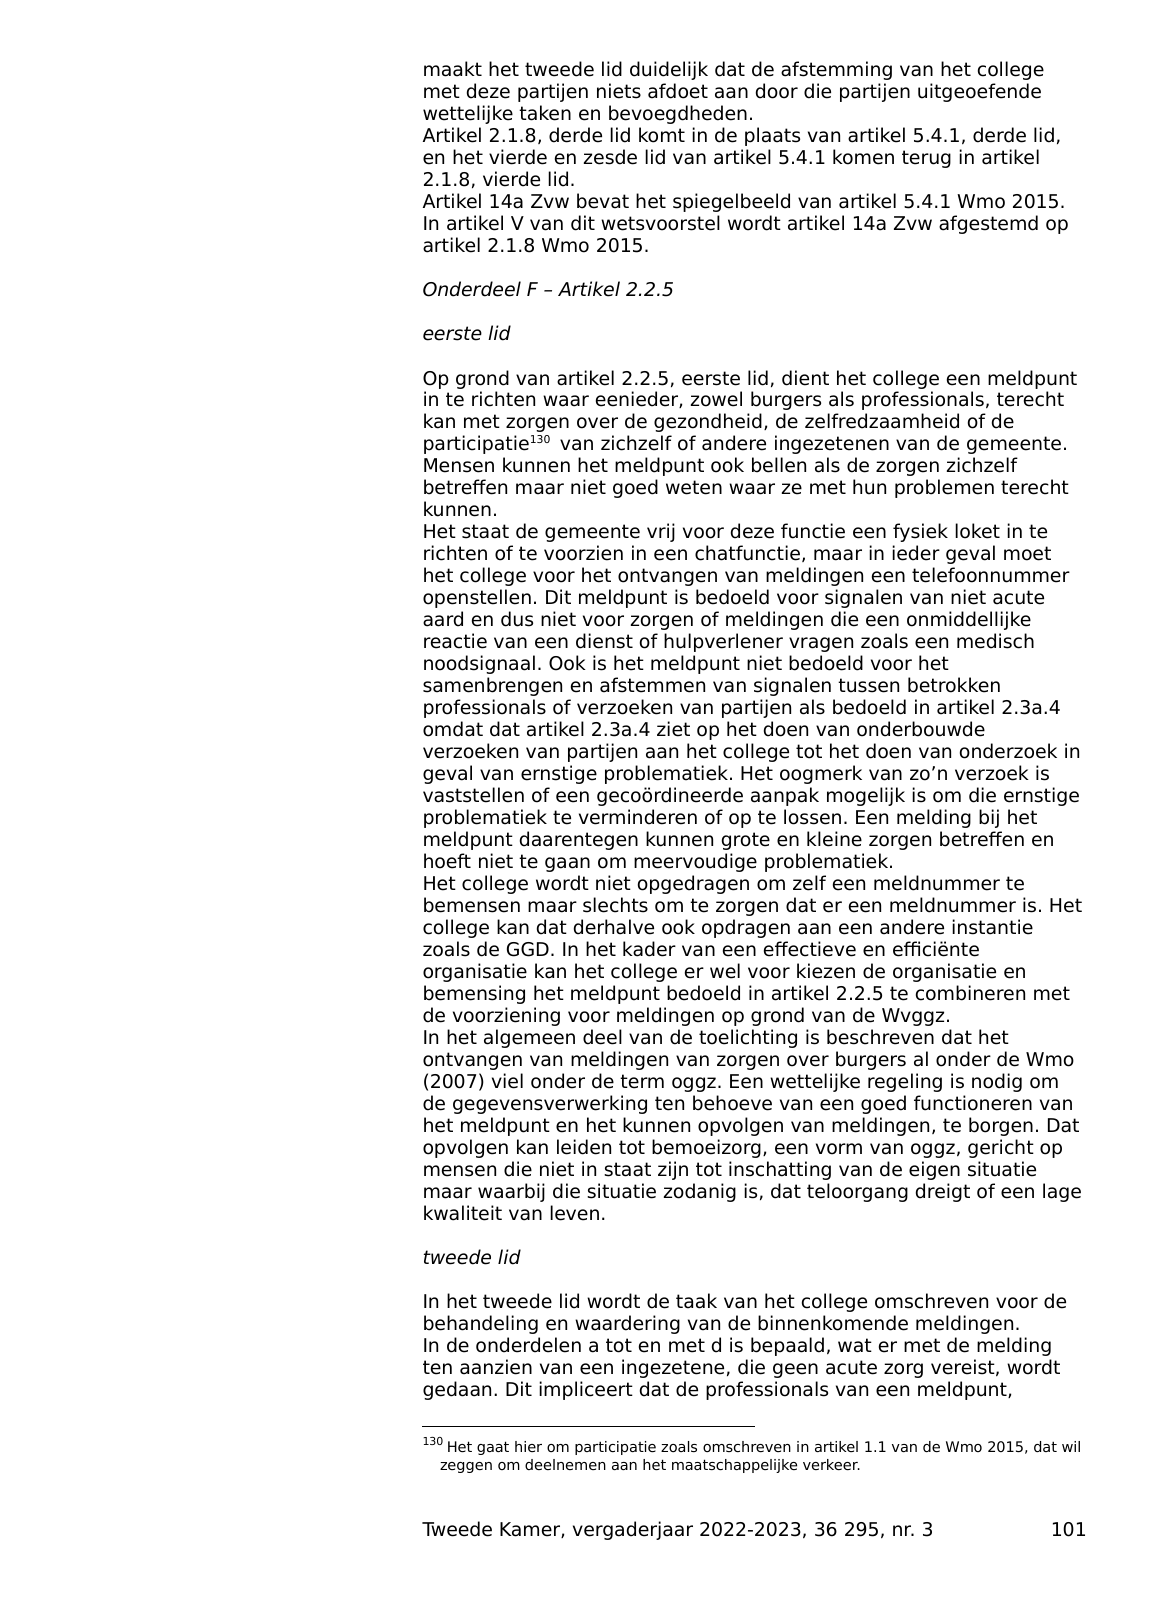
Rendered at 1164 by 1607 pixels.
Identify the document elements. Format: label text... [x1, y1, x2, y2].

text Artikel 14a Zvw bevat het spiegelbeeld van artikel 5.4.1 Wmo 2015. In artikel V van dit wetsvoorstel wordt artikel 14a Zvw afgestemd op artikel 2.1.8 Wmo 2015. [422, 191, 1087, 257]
text Op grond van artikel 2.2.5, eerste lid, dient het college een meldpunt in te richten waar eenieder, zowel burgers als professionals, terecht kan met zorgen over de gezondheid, de zelfredzaamheid of de participatie van zichzelf of andere ingezetenen van de gemeente. Mensen kunnen het meldpunt ook bellen als de zorgen zichzelf betreffen maar niet goed weten waar ze met hun problemen terecht kunnen. [422, 367, 1087, 521]
subtitle Onderdeel F – Artikel 2.2.5 [422, 279, 1087, 301]
text Het gaat hier om participatie zoals omschreven in artikel 1.1 van de Wmo 2015, dat wil zeggen om deelnemen aan het maatschappelijke verkeer. [422, 1435, 1087, 1474]
text In het tweede lid wordt de taak van het college omschreven voor de behandeling en waardering van de binnenkomende meldingen. [422, 1291, 1087, 1335]
text Het staat de gemeente vrij voor deze functie een fysiek loket in te richten of te voorzien in een chatfunctie, maar in ieder geval moet het college voor het ontvangen van meldingen een telefoonnummer openstellen. Dit meldpunt is bedoeld voor signalen van niet acute aard en dus niet voor zorgen of meldingen die een onmiddellijke reactie van een dienst of hulpverlener vragen zoals een medisch noodsignaal. Ook is het meldpunt niet bedoeld voor het samenbrengen en afstemmen van signalen tussen betrokken professionals of verzoeken van partijen als bedoeld in artikel 2.3a.4 omdat dat artikel 2.3a.4 ziet op het doen van onderbouwde verzoeken van partijen aan het college tot het doen van onderzoek in geval van ernstige problematiek. Het oogmerk van zo’n verzoek is vaststellen of een gecoördineerde aanpak mogelijk is om die ernstige problematiek te verminderen of op te lossen. Een melding bij het meldpunt daarentegen kunnen grote en kleine zorgen betreffen en hoeft niet te gaan om meervoudige problematiek. [422, 521, 1087, 873]
text Het college wordt niet opgedragen om zelf een meldnummer te bemensen maar slechts om te zorgen dat er een meldnummer is. Het college kan dat derhalve ook opdragen aan een andere instantie zoals de GGD. In het kader van een effectieve en efficiënte organisatie kan het college er wel voor kiezen de organisatie en bemensing het meldpunt bedoeld in artikel 2.2.5 te combineren met de voorziening voor meldingen op grond van de Wvggz. [422, 873, 1087, 1027]
subtitle eerste lid [422, 323, 1087, 345]
text In het algemeen deel van de toelichting is beschreven dat het ontvangen van meldingen van zorgen over burgers al onder de Wmo (2007) viel onder de term oggz. Een wettelijke regeling is nodig om de gegevensverwerking ten behoeve van een goed functioneren van het meldpunt en het kunnen opvolgen van meldingen, te borgen. Dat opvolgen kan leiden tot bemoeizorg, een vorm van oggz, gericht op mensen die niet in staat zijn tot inschatting van de eigen situatie maar waarbij die situatie zodanig is, dat teloorgang dreigt of een lage kwaliteit van leven. [422, 1027, 1087, 1224]
text In de onderdelen a tot en met d is bepaald, wat er met de melding ten aanzien van een ingezetene, die geen acute zorg vereist, wordt gedaan. Dit impliceert dat de professionals van een meldpunt, [422, 1335, 1087, 1401]
subtitle tweede lid [422, 1247, 1087, 1269]
text Artikel 2.1.8, derde lid komt in de plaats van artikel 5.4.1, derde lid, en het vierde en zesde lid van artikel 5.4.1 komen terug in artikel 2.1.8, vierde lid. [422, 125, 1087, 191]
text maakt het tweede lid duidelijk dat de afstemming van het college met deze partijen niets afdoet aan door die partijen uitgeoefende wettelijke taken en bevoegdheden. [422, 59, 1087, 125]
